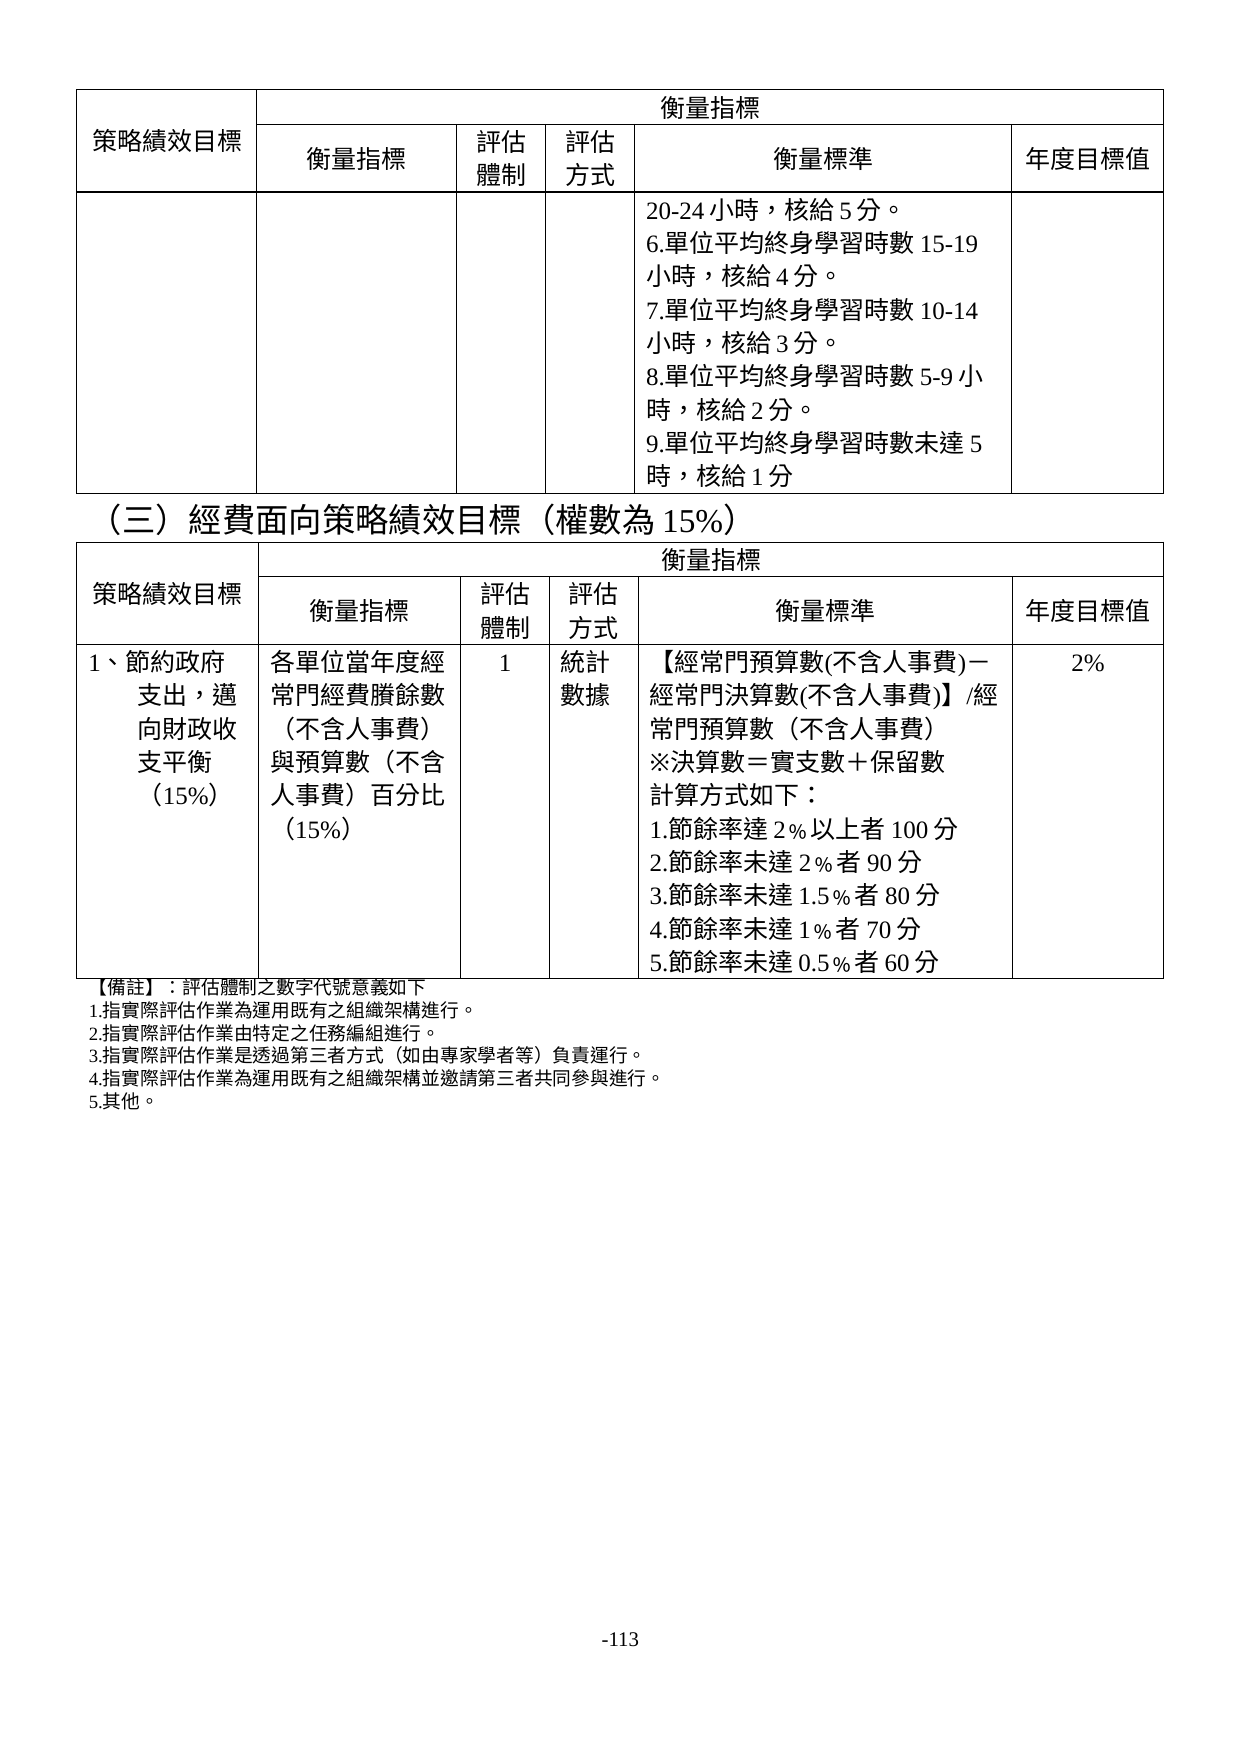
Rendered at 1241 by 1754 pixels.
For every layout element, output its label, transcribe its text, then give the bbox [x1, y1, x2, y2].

table_cell 年度目標值 [1012, 125, 1163, 191]
table_cell 20-24小時，核給5分。 6.單位平均終身學習時數15-19小時，核給4分。 7.單位平均終身學習時數10-14小時，核給3分。 8.單位平均終身學習時數5-9小時，核給2分。 9.單位平均終身學習時數未達5時，核給1分 [635, 193, 1011, 492]
table_cell [1012, 193, 1163, 492]
text 【備註】：評估體制之數字代號意義如下 [88, 979, 1152, 998]
table_cell [77, 193, 256, 492]
table_cell 衡量標準 [635, 125, 1011, 191]
list 指實際評估作業由特定之任務編組進行。 [88, 1025, 1152, 1044]
table_cell 評估方式 [546, 125, 634, 191]
list 指實際評估作業為運用既有之組織架構並邀請第三者共同參與進行。 [88, 1071, 1152, 1089]
list 其他。 [88, 1094, 1152, 1112]
table_header 策略績效目標 [77, 543, 258, 644]
table_cell 衡量指標 [257, 125, 456, 191]
table_cell 節約政府支出，邁向財政收支平衡（15%） [77, 645, 258, 978]
table_cell 評估體制 [457, 125, 545, 191]
table_cell 統計數據 [550, 645, 638, 978]
table_cell [546, 193, 634, 492]
table_cell 衡量標準 [639, 577, 1012, 644]
table_cell [257, 193, 456, 492]
table_cell 2% [1013, 645, 1163, 978]
table_header 衡量指標 [259, 543, 1163, 576]
table_cell [457, 193, 545, 492]
table_cell 1 [461, 645, 549, 978]
table_cell 衡量指標 [259, 577, 460, 644]
table_cell 各單位當年度經常門經費賸餘數（不含人事費）與預算數（不含人事費）百分比（15%） [259, 645, 460, 978]
table_cell 【經常門預算數(不含人事費)－經常門決算數(不含人事費)】/經常門預算數（不含人事費） ※決算數＝實支數＋保留數 計算方式如下： 1.節餘率達2﹪以上者100分 2.節餘率未達 2﹪者 90分 3.節餘率未達1.5﹪者 80分 4.節餘率未達1﹪者 70分 5.節餘率未達0.5﹪者60分 [639, 645, 1012, 978]
table_cell 年度目標值 [1013, 577, 1163, 644]
table_header 衡量指標 [257, 90, 1163, 124]
list 指實際評估作業為運用既有之組織架構進行。 [88, 1002, 1152, 1021]
list 指實際評估作業是透過第三者方式（如由專家學者等）負責運行。 [88, 1048, 1152, 1067]
text （三）經費面向策略績效目標（權數為15%） [88, 494, 1152, 542]
table_cell 評估方式 [550, 577, 638, 644]
table_header 策略績效目標 [77, 90, 256, 191]
table_cell 評估體制 [461, 577, 549, 644]
